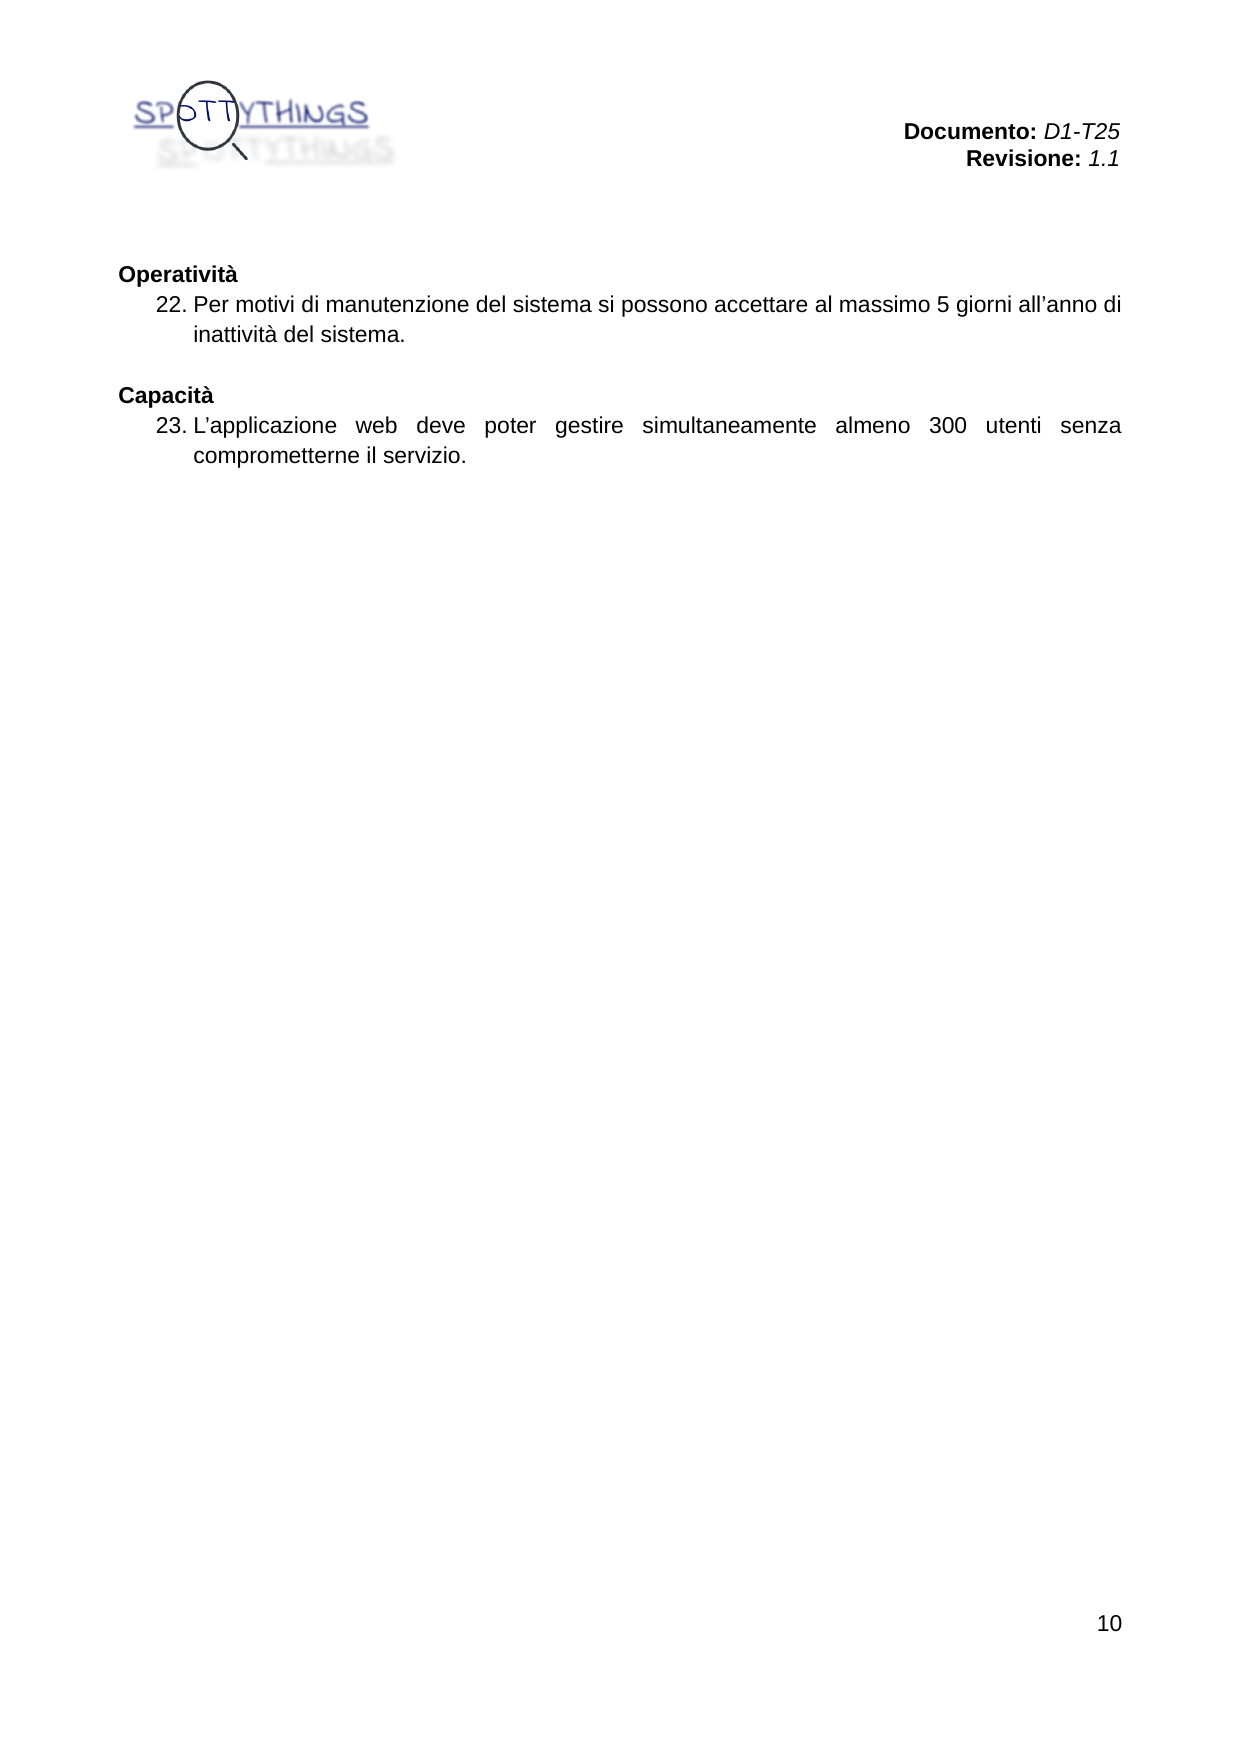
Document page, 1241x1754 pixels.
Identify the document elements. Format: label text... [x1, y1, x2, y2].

picture [123, 73, 399, 187]
list Operatività [118, 261, 1122, 287]
list Per motivi di manutenzione del sistema si possono accettare al massimo 5 giorni all’anno di inattività del sistema. [156, 291, 1122, 347]
list L’applicazione web deve poter gestire simultaneamente almeno 300 utenti senza comprometterne il servizio. [156, 412, 1122, 468]
text Capacità [118, 382, 1122, 408]
